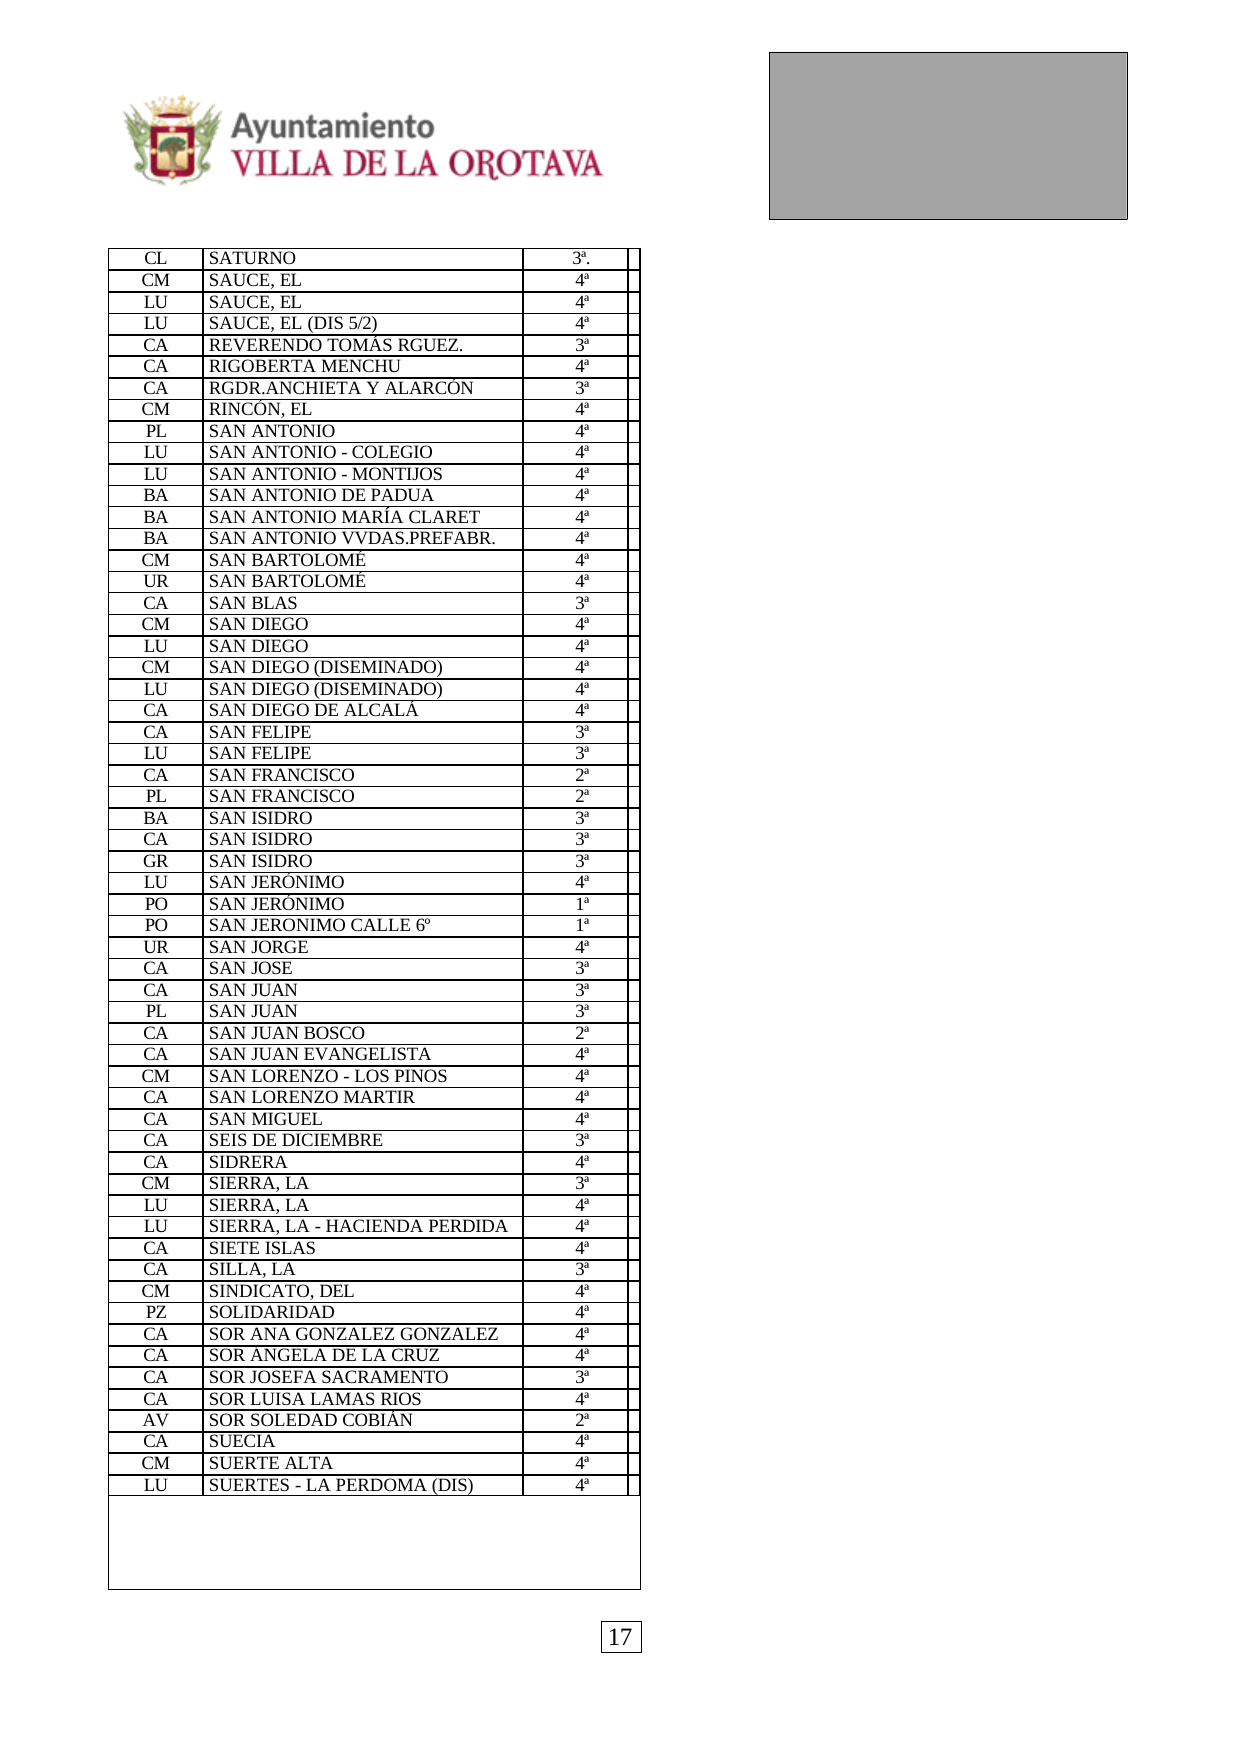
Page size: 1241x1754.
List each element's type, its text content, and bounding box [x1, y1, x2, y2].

table_cell CA [109, 723, 202, 743]
table_cell LU [109, 873, 202, 893]
table_cell SILLA, LA [204, 1261, 522, 1280]
table_cell SAN JERÓNIMO [204, 895, 522, 915]
table_cell 3ª [524, 852, 627, 872]
table_cell 4ª [524, 400, 627, 420]
table_cell [629, 1024, 639, 1044]
table_cell 4ª [524, 1110, 627, 1130]
table_cell 2ª [524, 1411, 627, 1431]
table_cell CA [109, 593, 202, 613]
table_cell CM [109, 1454, 202, 1474]
table_cell SAN JUAN [204, 981, 522, 1001]
table_cell CM [109, 615, 202, 635]
table_cell LU [109, 465, 202, 484]
table_cell [629, 1282, 639, 1302]
table_cell [629, 379, 639, 398]
table_cell LU [109, 744, 202, 764]
table_cell [629, 486, 639, 506]
table_cell CA [109, 1261, 202, 1280]
table_cell 4ª [524, 529, 627, 549]
table_cell SAN FRANCISCO [204, 766, 522, 786]
table_cell 4ª [524, 1239, 627, 1259]
table_cell SAN DIEGO (DISEMINADO) [204, 658, 522, 678]
table_cell [629, 336, 639, 355]
table_cell SAN JOSE [204, 959, 522, 979]
table_cell 4ª [524, 1390, 627, 1409]
table_cell PL [109, 1002, 202, 1022]
table_header SATURNO [204, 249, 522, 269]
table_cell PZ [109, 1303, 202, 1323]
table_cell 4ª [524, 1303, 627, 1323]
table_header CL [109, 249, 202, 269]
table_cell [629, 1390, 639, 1409]
table_cell CA [109, 1131, 202, 1151]
table_cell 4ª [524, 465, 627, 484]
table_cell 3ª [524, 723, 627, 743]
table_cell CA [109, 1239, 202, 1259]
table_cell SAN JORGE [204, 938, 522, 958]
table_cell [629, 1261, 639, 1280]
table_cell SOR JOSEFA SACRAMENTO [204, 1368, 522, 1388]
table_cell SAN FELIPE [204, 744, 522, 764]
table_cell CA [109, 1347, 202, 1366]
table_cell 4ª [524, 271, 627, 291]
table_cell SAN JUAN EVANGELISTA [204, 1045, 522, 1065]
table_cell [629, 507, 639, 527]
table_cell 1ª [524, 916, 627, 936]
table_cell CA [109, 701, 202, 721]
table_cell CA [109, 1390, 202, 1409]
table_cell [629, 1454, 639, 1474]
table_cell 4ª [524, 1433, 627, 1452]
table_cell SUERTE ALTA [204, 1454, 522, 1474]
table_cell SAN JUAN BOSCO [204, 1024, 522, 1044]
table_cell [629, 1217, 639, 1237]
table_cell SAN ANTONIO MARÍA CLARET [204, 507, 522, 527]
table_cell [629, 465, 639, 484]
table_cell AV [109, 1411, 202, 1431]
table_cell SIDRERA [204, 1153, 522, 1173]
table_cell [629, 1347, 639, 1366]
table_cell SOR LUISA LAMAS RIOS [204, 1390, 522, 1409]
table_cell 4ª [524, 680, 627, 699]
table_cell SAN MIGUEL [204, 1110, 522, 1130]
table_cell 3ª [524, 1261, 627, 1280]
table_cell [629, 895, 639, 915]
table_cell 4ª [524, 422, 627, 441]
table_cell CM [109, 658, 202, 678]
table_cell CA [109, 830, 202, 850]
table_cell [629, 1368, 639, 1388]
table_cell SAN ANTONIO [204, 422, 522, 441]
table_cell [629, 357, 639, 377]
table_cell [629, 271, 639, 291]
table_cell CA [109, 1024, 202, 1044]
table_cell LU [109, 293, 202, 312]
table_cell SAN DIEGO (DISEMINADO) [204, 680, 522, 699]
table_cell [629, 1325, 639, 1345]
table_cell SAN DIEGO [204, 637, 522, 657]
table_cell CM [109, 551, 202, 571]
table_cell 3ª [524, 1175, 627, 1194]
table_cell LU [109, 680, 202, 699]
table_cell 4ª [524, 1088, 627, 1108]
table_cell [629, 1175, 639, 1194]
table_cell [629, 293, 639, 312]
table_cell SAN JERÓNIMO [204, 873, 522, 893]
table_cell BA [109, 809, 202, 829]
table_cell SUECIA [204, 1433, 522, 1452]
table_cell 4ª [524, 701, 627, 721]
table_cell 4ª [524, 658, 627, 678]
table_cell [629, 1196, 639, 1216]
table_cell 3ª [524, 1002, 627, 1022]
table_cell [629, 1110, 639, 1130]
table_cell [629, 1067, 639, 1087]
table_cell CA [109, 357, 202, 377]
table_cell [629, 701, 639, 721]
table_cell SOR ANA GONZALEZ GONZALEZ [204, 1325, 522, 1345]
table_cell CA [109, 1088, 202, 1108]
table_cell [629, 830, 639, 850]
table_cell 3ª [524, 336, 627, 355]
table_cell 2ª [524, 1024, 627, 1044]
table_cell 3ª [524, 830, 627, 850]
table_cell 3ª [524, 959, 627, 979]
table_cell SAN JERONIMO CALLE 6º [204, 916, 522, 936]
table_header [629, 249, 639, 269]
table_cell 4ª [524, 938, 627, 958]
table_cell 2ª [524, 787, 627, 807]
table_cell [629, 1088, 639, 1108]
table_cell CA [109, 981, 202, 1001]
table_cell [629, 1045, 639, 1065]
table_cell SAN BARTOLOMÉ [204, 572, 522, 592]
table_cell UR [109, 572, 202, 592]
table_cell SAN ISIDRO [204, 809, 522, 829]
table_cell SEIS DE DICIEMBRE [204, 1131, 522, 1151]
table_cell [629, 1433, 639, 1452]
table_cell SAN ANTONIO VVDAS.PREFABR. [204, 529, 522, 549]
table_cell [629, 1239, 639, 1259]
table_cell CA [109, 336, 202, 355]
table_cell SAN LORENZO MARTIR [204, 1088, 522, 1108]
table_header 3ª. [524, 249, 627, 269]
table_cell SAN LORENZO - LOS PINOS [204, 1067, 522, 1087]
table_cell GR [109, 852, 202, 872]
table_cell SAN DIEGO DE ALCALÁ [204, 701, 522, 721]
table_cell SAUCE, EL [204, 271, 522, 291]
table_cell CA [109, 766, 202, 786]
table_cell LU [109, 314, 202, 334]
table_cell CM [109, 1175, 202, 1194]
table_cell CA [109, 379, 202, 398]
table_cell [629, 959, 639, 979]
table_cell SAN ANTONIO - COLEGIO [204, 443, 522, 463]
table_cell SINDICATO, DEL [204, 1282, 522, 1302]
table_cell 3ª [524, 981, 627, 1001]
table_cell 4ª [524, 873, 627, 893]
table_cell 3ª [524, 1368, 627, 1388]
table_cell [629, 658, 639, 678]
table_cell SAN JUAN [204, 1002, 522, 1022]
table_cell [629, 422, 639, 441]
table_cell RINCÓN, EL [204, 400, 522, 420]
table_cell SAN ISIDRO [204, 852, 522, 872]
table_cell SIERRA, LA - HACIENDA PERDIDA [204, 1217, 522, 1237]
table_cell SIERRA, LA [204, 1196, 522, 1216]
table_cell [629, 981, 639, 1001]
table_cell [629, 723, 639, 743]
table_cell 4ª [524, 1325, 627, 1345]
table_cell UR [109, 938, 202, 958]
table_cell CM [109, 400, 202, 420]
table_cell 4ª [524, 314, 627, 334]
table_cell SAUCE, EL (DIS 5/2) [204, 314, 522, 334]
table_cell CA [109, 1325, 202, 1345]
picture [112, 73, 614, 207]
table_cell 4ª [524, 1282, 627, 1302]
table_cell CM [109, 1282, 202, 1302]
table_cell LU [109, 443, 202, 463]
table_cell [629, 637, 639, 657]
table_cell CA [109, 1368, 202, 1388]
table_cell LU [109, 1217, 202, 1237]
table_cell 4ª [524, 293, 627, 312]
table_cell SOR SOLEDAD COBIÁN [204, 1411, 522, 1431]
table_cell 3ª [524, 379, 627, 398]
table_cell RGDR.ANCHIETA Y ALARCÓN [204, 379, 522, 398]
table_cell 4ª [524, 615, 627, 635]
table_cell [629, 787, 639, 807]
table_cell CA [109, 1433, 202, 1452]
table_cell SAN FRANCISCO [204, 787, 522, 807]
table_cell 4ª [524, 1067, 627, 1087]
table_cell [629, 400, 639, 420]
table_cell [629, 1131, 639, 1151]
table_cell [629, 938, 639, 958]
table_cell 4ª [524, 507, 627, 527]
table_cell [629, 593, 639, 613]
table_cell CM [109, 1067, 202, 1087]
table_cell [629, 916, 639, 936]
table_cell CA [109, 959, 202, 979]
table_cell CA [109, 1153, 202, 1173]
table_cell CM [109, 271, 202, 291]
table_cell [629, 1002, 639, 1022]
table_cell SAN ISIDRO [204, 830, 522, 850]
table_cell [629, 615, 639, 635]
table_cell RIGOBERTA MENCHU [204, 357, 522, 377]
table_cell [629, 680, 639, 699]
table_cell SAN BARTOLOMÉ [204, 551, 522, 571]
table_cell PL [109, 787, 202, 807]
table_cell 3ª [524, 809, 627, 829]
table_cell 4ª [524, 1217, 627, 1237]
table_cell [629, 443, 639, 463]
table_cell SOLIDARIDAD [204, 1303, 522, 1323]
table_cell 1ª [524, 895, 627, 915]
table_cell [629, 551, 639, 571]
table_cell SAN ANTONIO DE PADUA [204, 486, 522, 506]
table_cell [629, 1411, 639, 1431]
table_cell 4ª [524, 1045, 627, 1065]
table_cell [629, 1476, 639, 1495]
table_cell [629, 314, 639, 334]
table_cell [629, 766, 639, 786]
table_cell BA [109, 507, 202, 527]
table_cell LU [109, 1196, 202, 1216]
table_cell SAUCE, EL [204, 293, 522, 312]
table_cell CA [109, 1110, 202, 1130]
table_cell [629, 1153, 639, 1173]
table_cell 4ª [524, 572, 627, 592]
table_cell CA [109, 1045, 202, 1065]
table_cell REVERENDO TOMÁS RGUEZ. [204, 336, 522, 355]
table_cell 4ª [524, 1196, 627, 1216]
table_cell 4ª [524, 486, 627, 506]
table_cell SAN ANTONIO - MONTIJOS [204, 465, 522, 484]
table_cell SIETE ISLAS [204, 1239, 522, 1259]
table_cell [629, 529, 639, 549]
table_cell SIERRA, LA [204, 1175, 522, 1194]
table_cell [629, 744, 639, 764]
table_cell SAN DIEGO [204, 615, 522, 635]
table_cell 4ª [524, 1476, 627, 1495]
table_cell 4ª [524, 357, 627, 377]
table_cell 3ª [524, 744, 627, 764]
table_cell SAN BLAS [204, 593, 522, 613]
table_cell 4ª [524, 1347, 627, 1366]
table_cell [629, 1303, 639, 1323]
table_cell [629, 809, 639, 829]
table_cell 3ª [524, 593, 627, 613]
table_cell 4ª [524, 551, 627, 571]
table_cell PO [109, 895, 202, 915]
table_cell PO [109, 916, 202, 936]
table_cell BA [109, 486, 202, 506]
table_cell LU [109, 1476, 202, 1495]
table_cell SAN FELIPE [204, 723, 522, 743]
table_cell LU [109, 637, 202, 657]
table_cell 2ª [524, 766, 627, 786]
table_cell SUERTES - LA PERDOMA (DIS) [204, 1476, 522, 1495]
table_cell SOR ÁNGELA DE LA CRUZ [204, 1347, 522, 1366]
table_cell BA [109, 529, 202, 549]
table_cell 3ª [524, 1131, 627, 1151]
table_cell [629, 572, 639, 592]
table_cell 4ª [524, 443, 627, 463]
table_cell [629, 852, 639, 872]
table_cell PL [109, 422, 202, 441]
table_cell [629, 873, 639, 893]
table_cell 4ª [524, 637, 627, 657]
table_cell 4ª [524, 1454, 627, 1474]
table_cell 4ª [524, 1153, 627, 1173]
